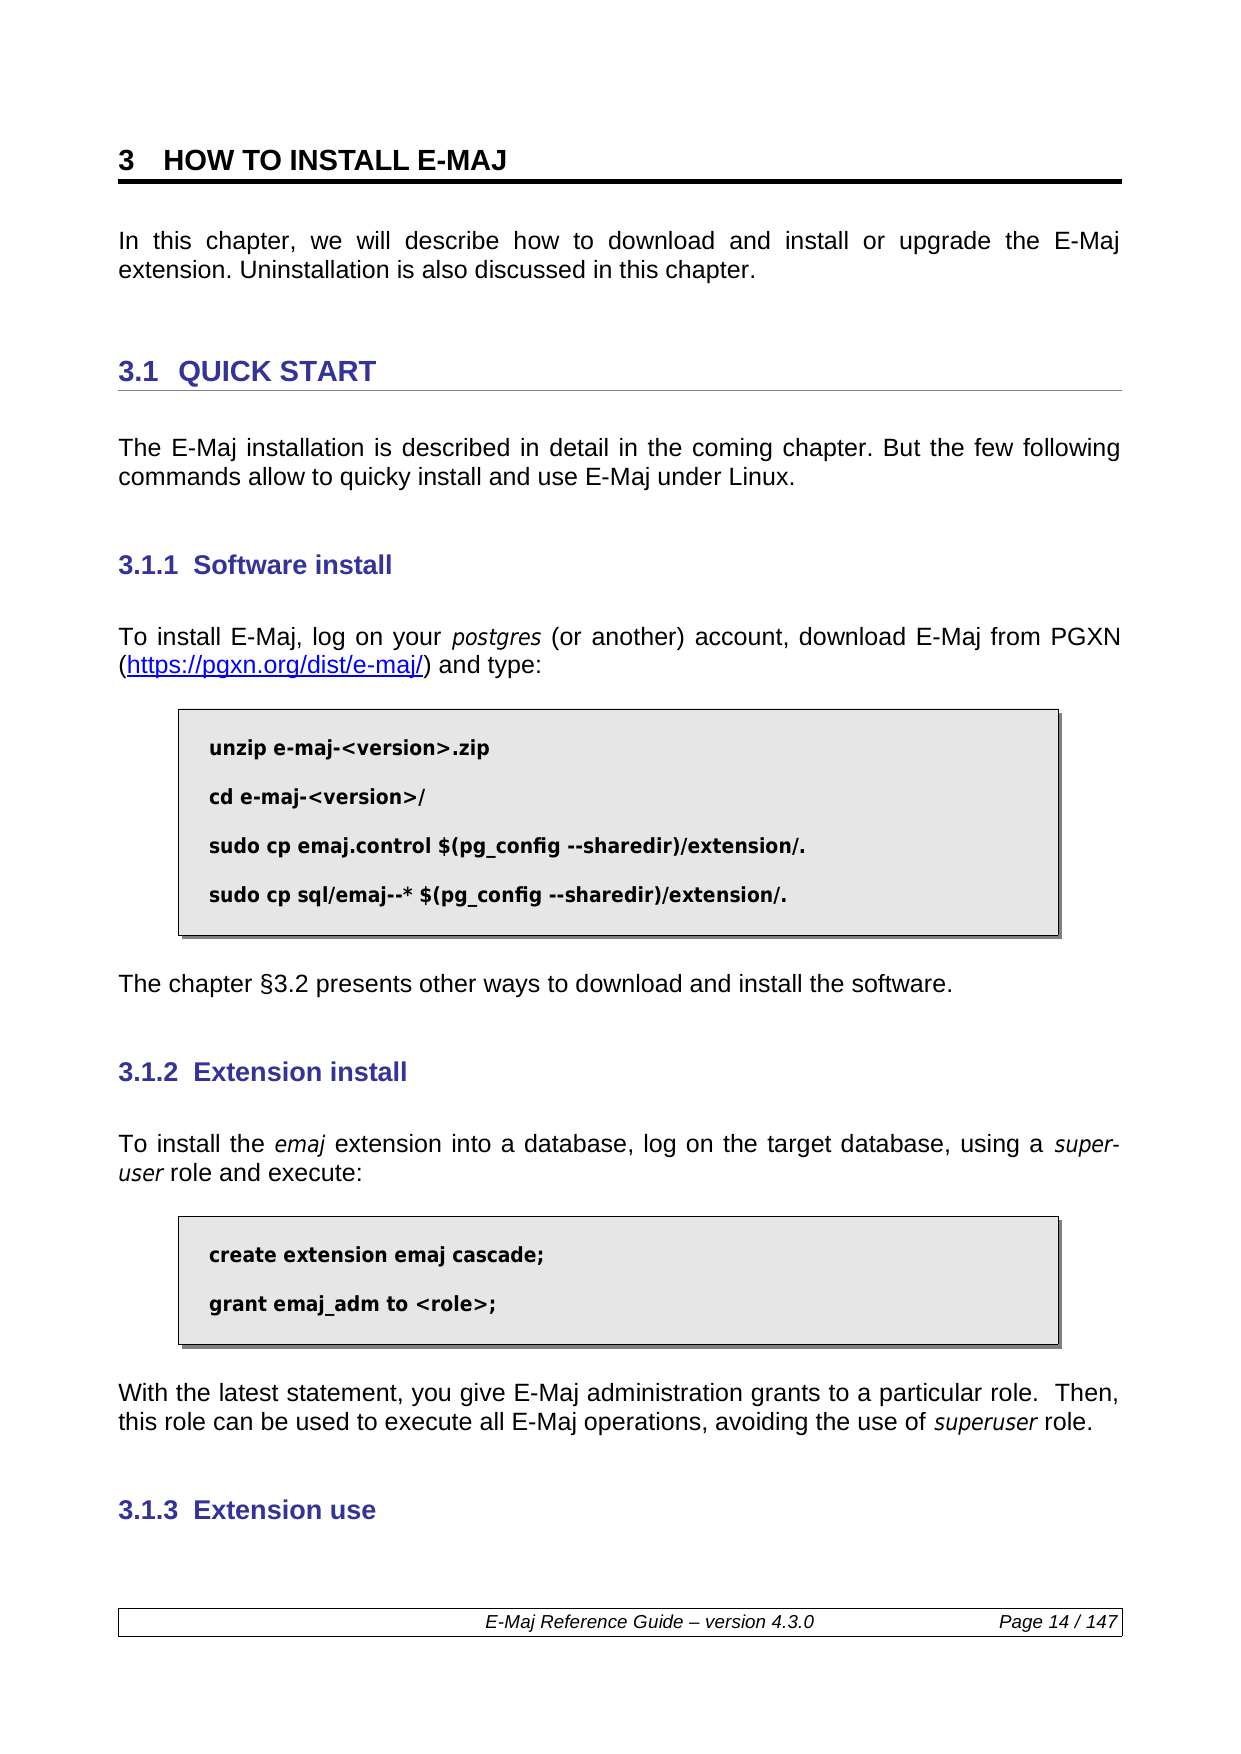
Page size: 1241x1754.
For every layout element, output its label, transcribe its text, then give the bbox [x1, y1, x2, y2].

subtitle Quick start [118, 354, 1122, 390]
text create extension emaj cascade; [179, 1240, 1058, 1264]
text The chapter §3.2 presents other ways to download and install the software. [118, 969, 1122, 998]
text With the latest statement, you give E-Maj administration grants to a particular role. Then, this role can be used to execute all E-Maj operations, avoiding the use of superuser role. [118, 1378, 1122, 1436]
text The E-Maj installation is described in detail in the coming chapter. But the few following commands allow to quicky install and use E-Maj under Linux. [118, 432, 1122, 491]
text unzip e-maj-<version>.zip [179, 733, 1058, 757]
subtitle Extension install [118, 1056, 1122, 1087]
text cd e-maj-<version>/ [179, 782, 1058, 806]
text To install the emaj extension into a database, log on the target database, using a super-user role and execute: [118, 1128, 1122, 1187]
text sudo cp sql/emaj--* $(pg_config --sharedir)/extension/. [179, 880, 1058, 904]
text grant emaj_adm to <role>; [179, 1289, 1058, 1313]
subtitle Extension use [118, 1494, 1122, 1525]
subtitle Software install [118, 549, 1122, 580]
text sudo cp emaj.control $(pg_config --sharedir)/extension/. [179, 831, 1058, 855]
subtitle How to install E-Maj [118, 143, 1122, 179]
text In this chapter, we will describe how to download and install or upgrade the E-Maj extension. Uninstallation is also discussed in this chapter. [118, 226, 1122, 284]
text To install E-Maj, log on your postgres (or another) account, download E-Maj from PGXN (https://pgxn.org/dist/e-maj/) and type: [118, 621, 1122, 679]
